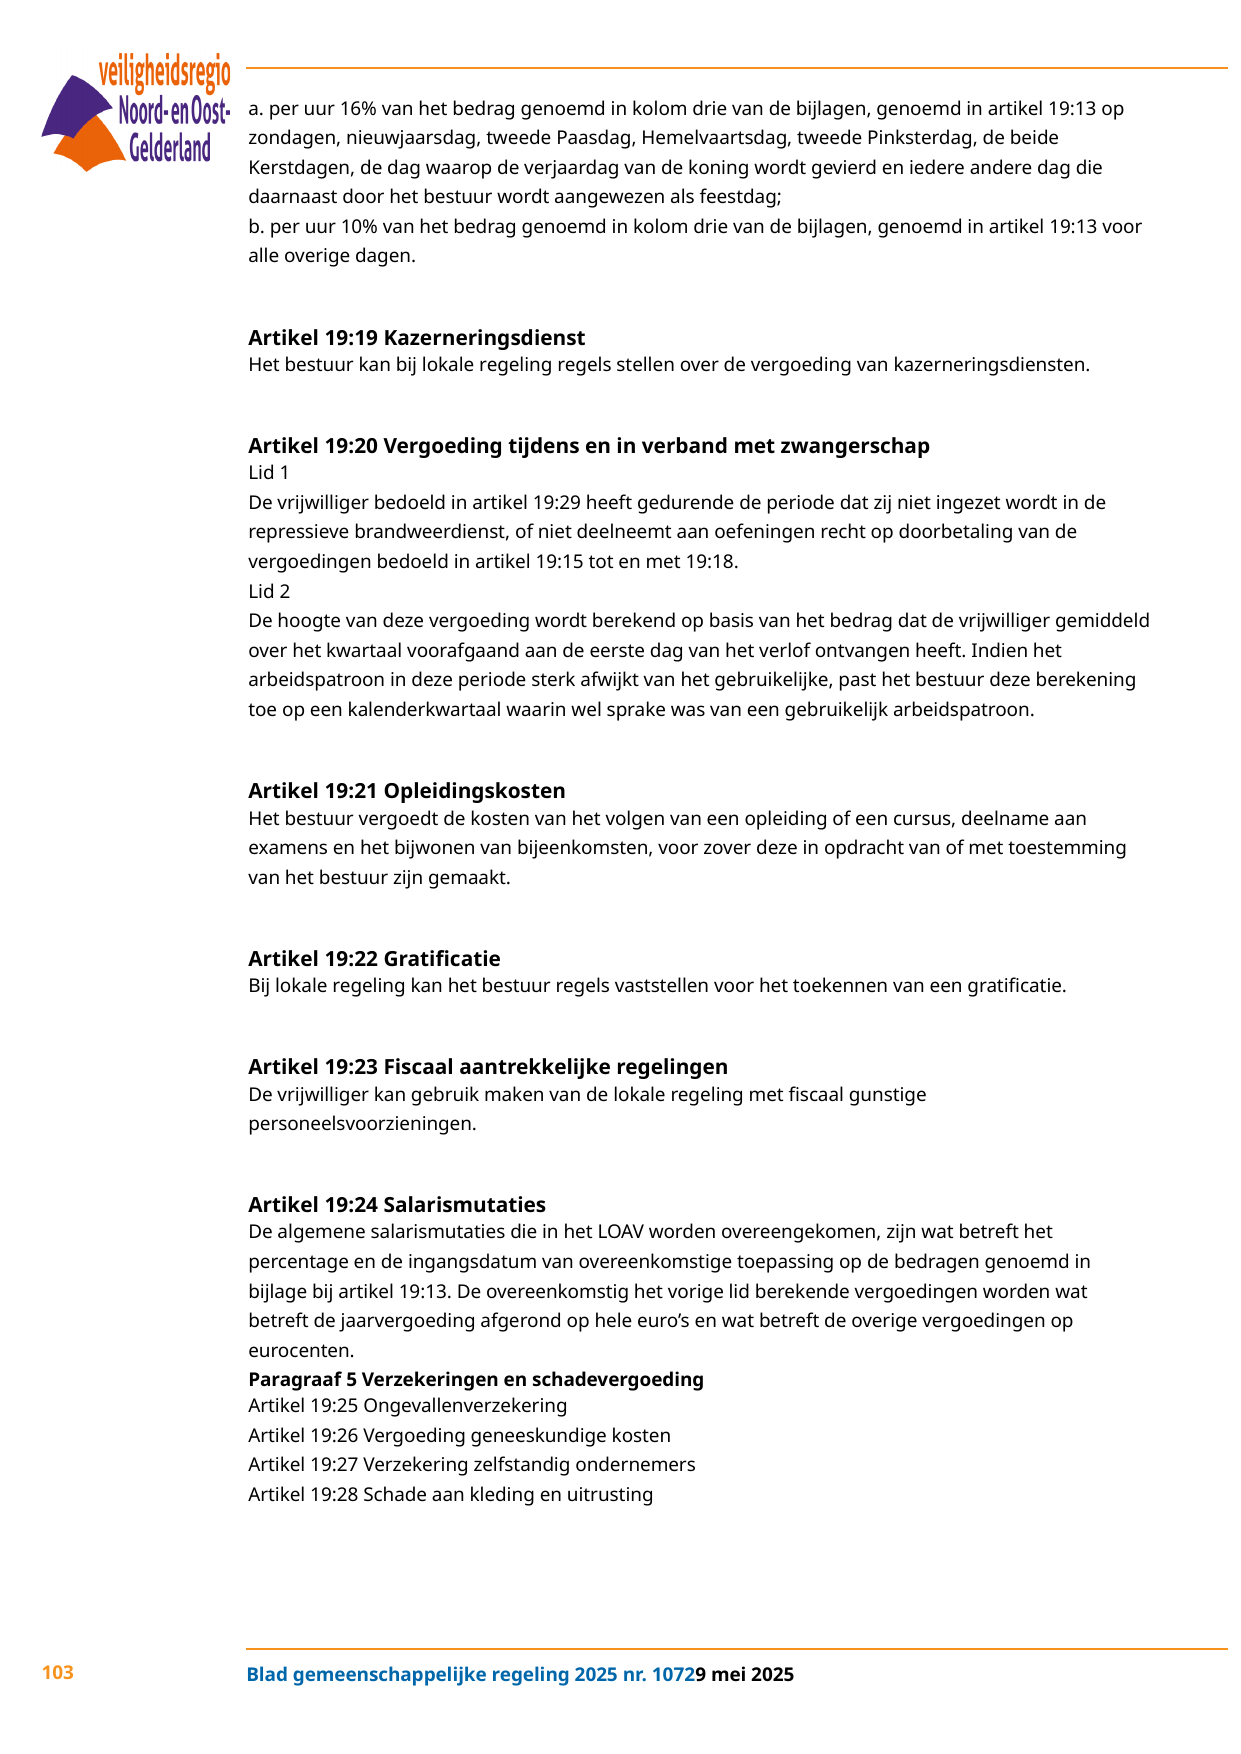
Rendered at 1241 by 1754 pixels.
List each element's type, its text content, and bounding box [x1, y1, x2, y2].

text Artikel 19:27 Verzekering zelfstandig ondernemers [248, 1452, 1152, 1477]
text Artikel 19:21 Opleidingskosten [248, 776, 1152, 805]
text a. per uur 16% van het bedrag genoemd in kolom drie van de bijlagen, genoemd in artikel 19:13 op zondagen, nieuwjaarsdag, tweede Paasdag, Hemelvaartsdag, tweede Pinksterdag, de beide Kerstdagen, de dag waarop de verjaardag van de koning wordt gevierd en iedere andere dag die daarnaast door het bestuur wordt aangewezen als feestdag; [248, 95, 1152, 209]
text De vrijwilliger bedoeld in artikel 19:29 heeft gedurende de periode dat zij niet ingezet wordt in de repressieve brandweerdienst, of niet deelneemt aan oefeningen recht op doorbetaling van de vergoedingen bedoeld in artikel 19:15 tot en met 19:18. [248, 489, 1152, 574]
text Artikel 19:23 Fiscaal aantrekkelijke regelingen [248, 1052, 1152, 1081]
text Artikel 19:24 Salarismutaties [248, 1190, 1152, 1219]
text Artikel 19:19 Kazerneringsdienst [248, 323, 1152, 351]
text Het bestuur kan bij lokale regeling regels stellen over de vergoeding van kazerneringsdiensten. [248, 351, 1152, 377]
text Bij lokale regeling kan het bestuur regels vaststellen voor het toekennen van een gratificatie. [248, 972, 1152, 998]
text Artikel 19:22 Gratificatie [248, 944, 1152, 972]
text b. per uur 10% van het bedrag genoemd in kolom drie van de bijlagen, genoemd in artikel 19:13 voor alle overige dagen. [248, 213, 1152, 268]
text De vrijwilliger kan gebruik maken van de lokale regeling met fiscaal gunstige personeelsvoorzieningen. [248, 1081, 1152, 1136]
text De algemene salarismutaties die in het LOAV worden overeengekomen, zijn wat betreft het percentage en de ingangsdatum van overeenkomstige toepassing op de bedragen genoemd in bijlage bij artikel 19:13. De overeenkomstig het vorige lid berekende vergoedingen worden wat betreft de jaarvergoeding afgerond op hele euro’s en wat betreft de overige vergoedingen op eurocenten. [248, 1219, 1152, 1363]
text Lid 2 [248, 578, 1152, 604]
text Paragraaf 5 Verzekeringen en schadevergoeding [248, 1367, 1152, 1392]
text Artikel 19:20 Vergoeding tijdens en in verband met zwangerschap [248, 431, 1152, 459]
text De hoogte van deze vergoeding wordt berekend op basis van het bedrag dat de vrijwilliger gemiddeld over het kwartaal voorafgaand aan de eerste dag van het verlof ontvangen heeft. Indien het arbeidspatroon in deze periode sterk afwijkt van het gebruikelijke, past het bestuur deze berekening toe op een kalenderkwartaal waarin wel sprake was van een gebruikelijk arbeidspatroon. [248, 607, 1152, 722]
picture [41, 47, 231, 172]
text Lid 1 [248, 459, 1152, 485]
text Artikel 19:25 Ongevallenverzekering [248, 1392, 1152, 1418]
text Artikel 19:26 Vergoeding geneeskundige kosten [248, 1422, 1152, 1448]
text Het bestuur vergoedt de kosten van het volgen van een opleiding of een cursus, deelname aan examens en het bijwonen van bijeenkomsten, voor zover deze in opdracht van of met toestemming van het bestuur zijn gemaakt. [248, 805, 1152, 889]
text Artikel 19:28 Schade aan kleding en uitrusting [248, 1481, 1152, 1507]
